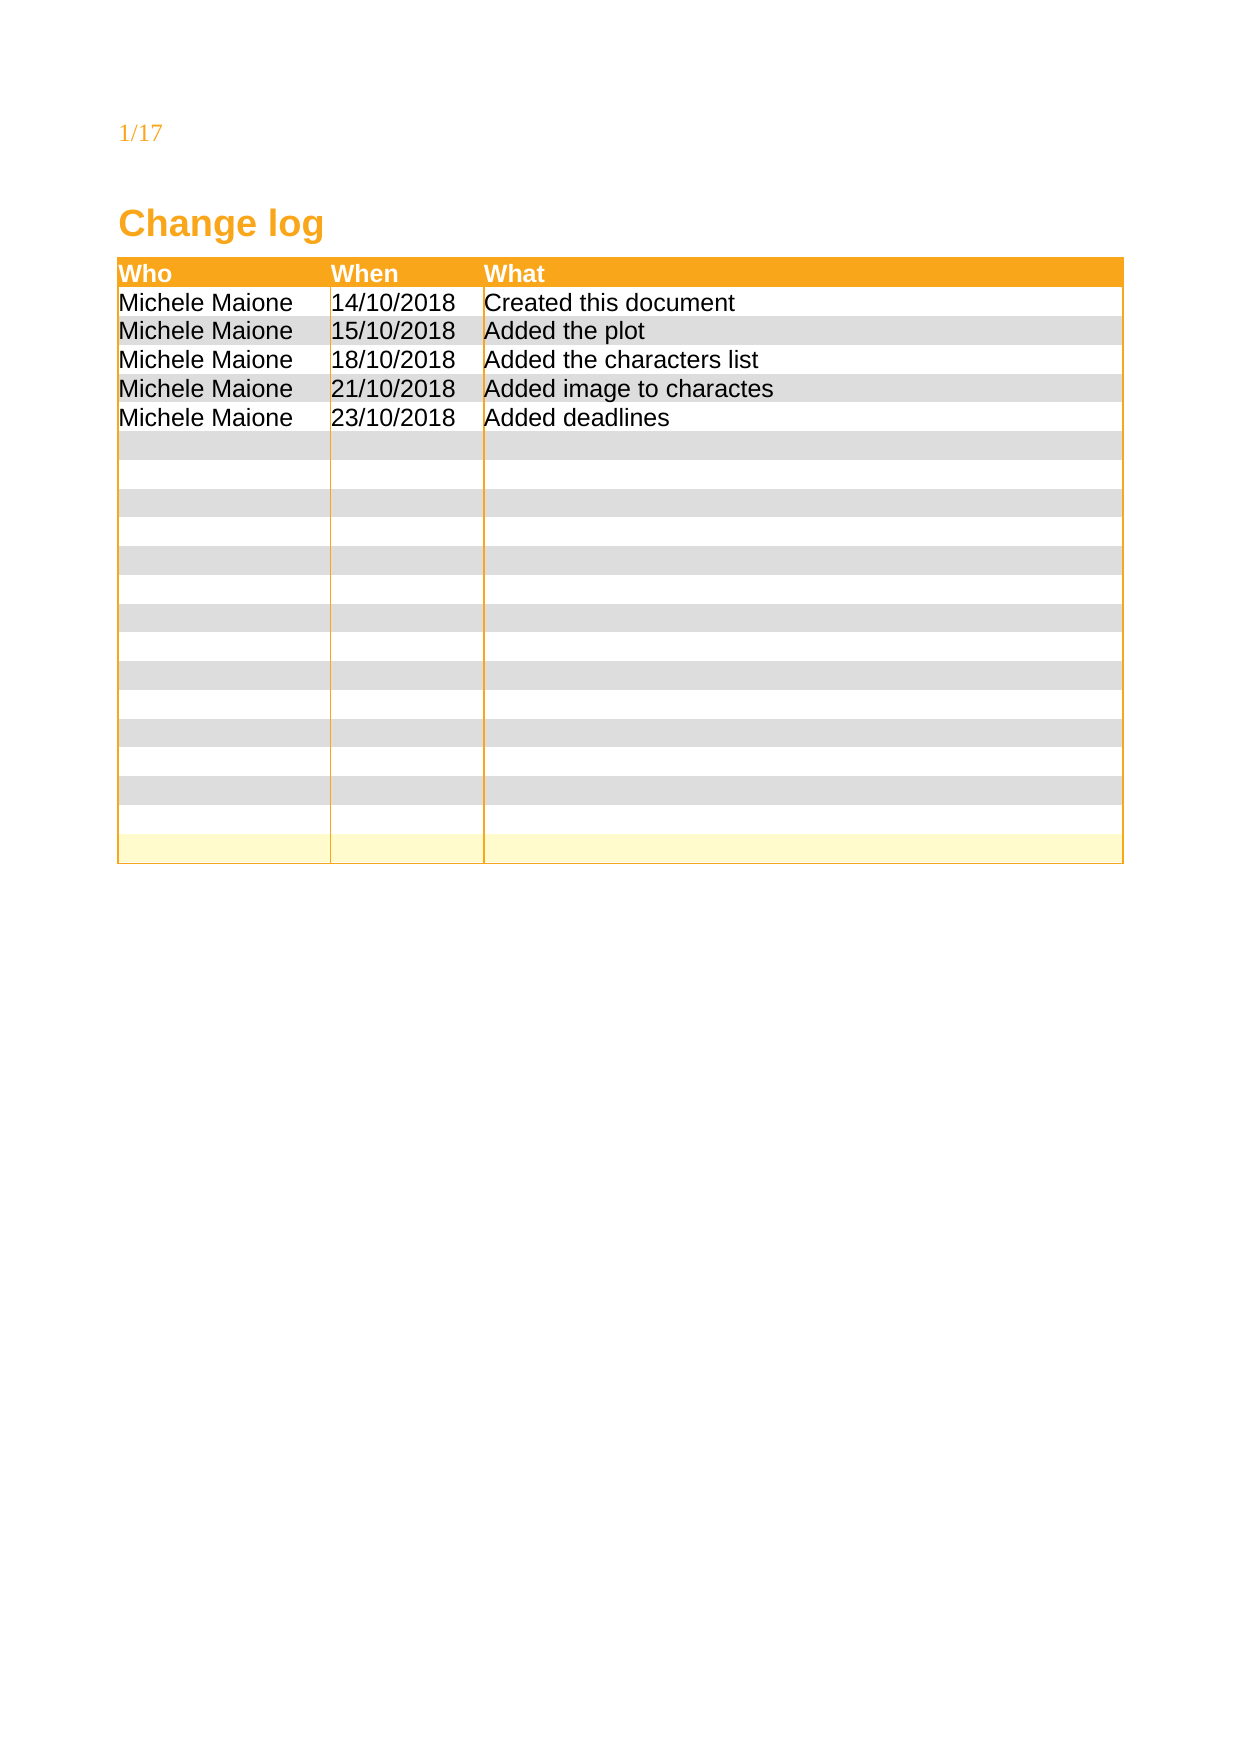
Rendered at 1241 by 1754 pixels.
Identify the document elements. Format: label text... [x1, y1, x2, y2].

table_cell [485, 546, 1122, 575]
table_cell Michele Maione [119, 345, 330, 374]
table_cell Added the characters list [485, 345, 1122, 374]
table_cell [331, 661, 483, 690]
table_cell [485, 460, 1122, 489]
table_cell [485, 431, 1122, 460]
table_cell 18/10/2018 [331, 345, 483, 374]
table_cell [119, 431, 330, 460]
table_cell [485, 719, 1122, 747]
table_cell [485, 661, 1122, 690]
table_cell [485, 489, 1122, 517]
table_header When [331, 259, 483, 287]
table_cell [485, 834, 1122, 862]
table_cell 15/10/2018 [331, 316, 483, 345]
table_cell [119, 604, 330, 632]
table_cell Michele Maione [119, 316, 330, 345]
table_cell [331, 776, 483, 805]
subtitle Change log [118, 201, 1122, 245]
table_cell [119, 776, 330, 805]
table_cell [331, 575, 483, 604]
table_cell [119, 805, 330, 834]
table_cell 14/10/2018 [331, 288, 483, 316]
table_cell [119, 748, 330, 776]
table_cell [485, 805, 1122, 834]
table_cell [485, 690, 1122, 719]
table_cell [331, 805, 483, 834]
table_cell [331, 431, 483, 460]
table_cell Added the plot [485, 316, 1122, 345]
table_cell Created this document [485, 288, 1122, 316]
table_cell [485, 575, 1122, 604]
table_cell [331, 748, 483, 776]
table_cell [331, 719, 483, 747]
table_cell Added image to charactes [485, 374, 1122, 402]
table_cell [485, 518, 1122, 546]
table_cell [119, 489, 330, 517]
table_cell [119, 834, 330, 862]
table_cell [485, 776, 1122, 805]
table_cell [331, 690, 483, 719]
table_header What [485, 259, 1122, 287]
table_cell 23/10/2018 [331, 403, 483, 431]
table_cell [119, 518, 330, 546]
table_cell [119, 633, 330, 661]
table_cell [119, 719, 330, 747]
table_cell [119, 546, 330, 575]
table_cell [331, 460, 483, 489]
table_cell [119, 661, 330, 690]
table_cell Michele Maione [119, 403, 330, 431]
table_header Who [119, 259, 330, 287]
table_cell [485, 748, 1122, 776]
table_cell [331, 834, 483, 862]
table_cell [485, 633, 1122, 661]
table_cell Michele Maione [119, 374, 330, 402]
table_cell [331, 518, 483, 546]
table_cell Michele Maione [119, 288, 330, 316]
table_cell [485, 604, 1122, 632]
table_cell [119, 690, 330, 719]
table_cell [331, 633, 483, 661]
table_cell [331, 489, 483, 517]
table_cell 21/10/2018 [331, 374, 483, 402]
table_cell [119, 575, 330, 604]
table_cell Added deadlines [485, 403, 1122, 431]
table_cell [331, 604, 483, 632]
table_cell [119, 460, 330, 489]
table_cell [331, 546, 483, 575]
